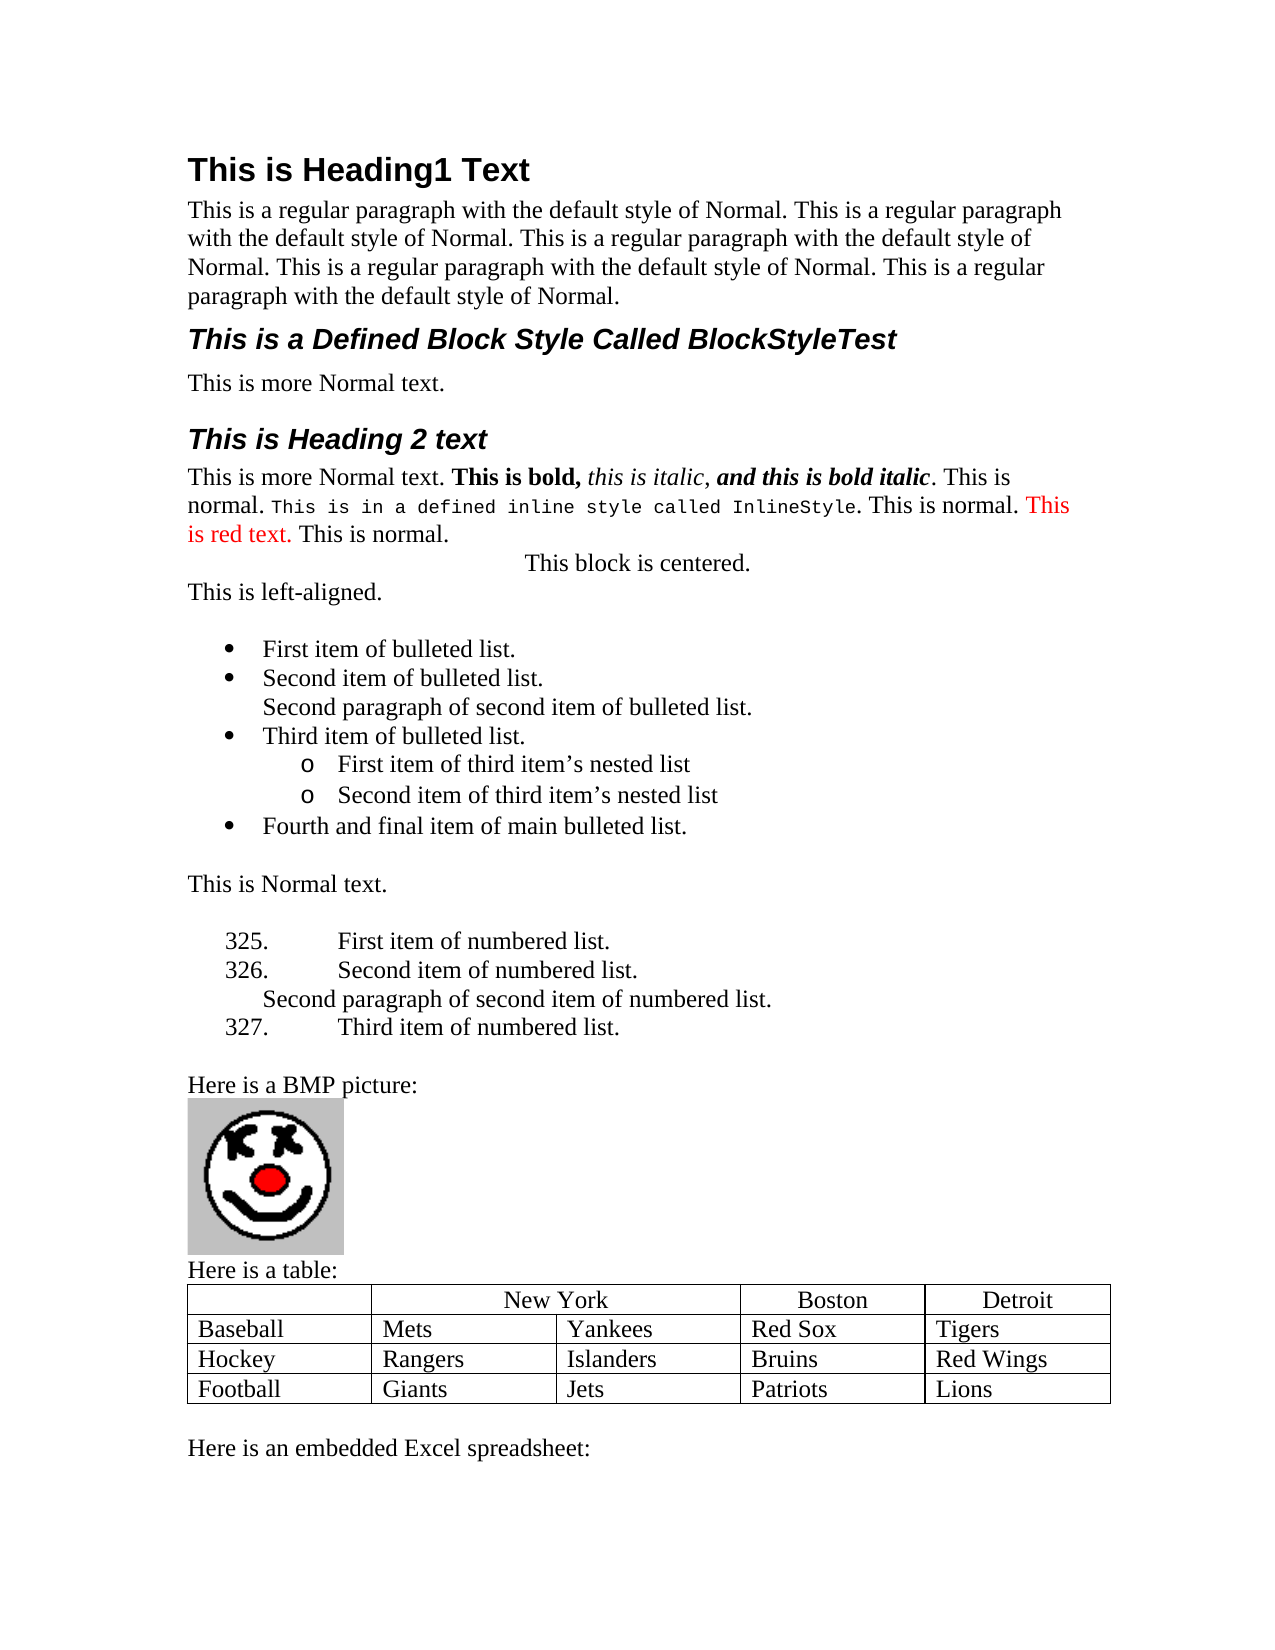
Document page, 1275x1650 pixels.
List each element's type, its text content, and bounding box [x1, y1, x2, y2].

table_header Detroit [926, 1285, 1110, 1313]
table_cell Lions [926, 1374, 1110, 1403]
list Second item of numbered list. [225, 955, 1087, 984]
subtitle This is Heading1 Text [187, 150, 1087, 188]
text This is Normal text. [187, 869, 1087, 897]
list Second item of third item’s nested list [300, 780, 1087, 811]
table_header New York [372, 1285, 740, 1313]
table_cell Mets [372, 1315, 556, 1343]
text Second paragraph of second item of bulleted list. [262, 692, 1087, 721]
table_cell Football [188, 1374, 371, 1403]
table_header [188, 1285, 371, 1313]
text This is a Defined Block Style Called BlockStyleTest [187, 322, 1087, 356]
text Here is a BMP picture: [187, 1070, 1087, 1099]
subtitle This is Heading 2 text [187, 422, 1087, 456]
text This is more Normal text. This is bold, this is italic, and this is bold italic. This is normal. This is in a defined inline style called InlineStyle. This is normal. This is red text. This is normal. [187, 462, 1087, 548]
table_cell Bruins [741, 1344, 924, 1373]
text Second paragraph of second item of numbered list. [262, 984, 1087, 1012]
list Third item of bulleted list. [225, 721, 1087, 749]
list Third item of numbered list. [225, 1012, 1087, 1041]
table_cell Red Wings [926, 1344, 1110, 1373]
table_cell Baseball [188, 1315, 371, 1343]
text This is left-aligned. [187, 577, 1087, 606]
table_cell Patriots [741, 1374, 924, 1403]
list First item of numbered list. [225, 926, 1087, 955]
table_cell Islanders [557, 1344, 740, 1373]
table_cell Giants [372, 1374, 556, 1403]
list Second item of bulleted list. [225, 663, 1087, 692]
list Fourth and final item of main bulleted list. [225, 811, 1087, 840]
table_cell Yankees [557, 1315, 740, 1343]
text Here is a table: [187, 1255, 1087, 1284]
table_cell Red Sox [741, 1315, 924, 1343]
table_cell Rangers [372, 1344, 556, 1373]
text This block is centered. [187, 548, 1087, 577]
text This is more Normal text. [187, 368, 1087, 397]
list First item of third item’s nested list [300, 749, 1087, 780]
list First item of bulleted list. [225, 634, 1087, 663]
table_header Boston [741, 1285, 924, 1313]
text Here is an embedded Excel spreadsheet: [187, 1433, 1087, 1461]
table_cell Tigers [926, 1315, 1110, 1343]
text This is a regular paragraph with the default style of Normal. This is a regular paragraph with the default style of Normal. This is a regular paragraph with the default style of Normal. This is a regular paragraph with the default style of Normal. This is a regular paragraph with the default style of Normal. [187, 195, 1087, 310]
table_cell Hockey [188, 1344, 371, 1373]
table_cell Jets [557, 1374, 740, 1403]
